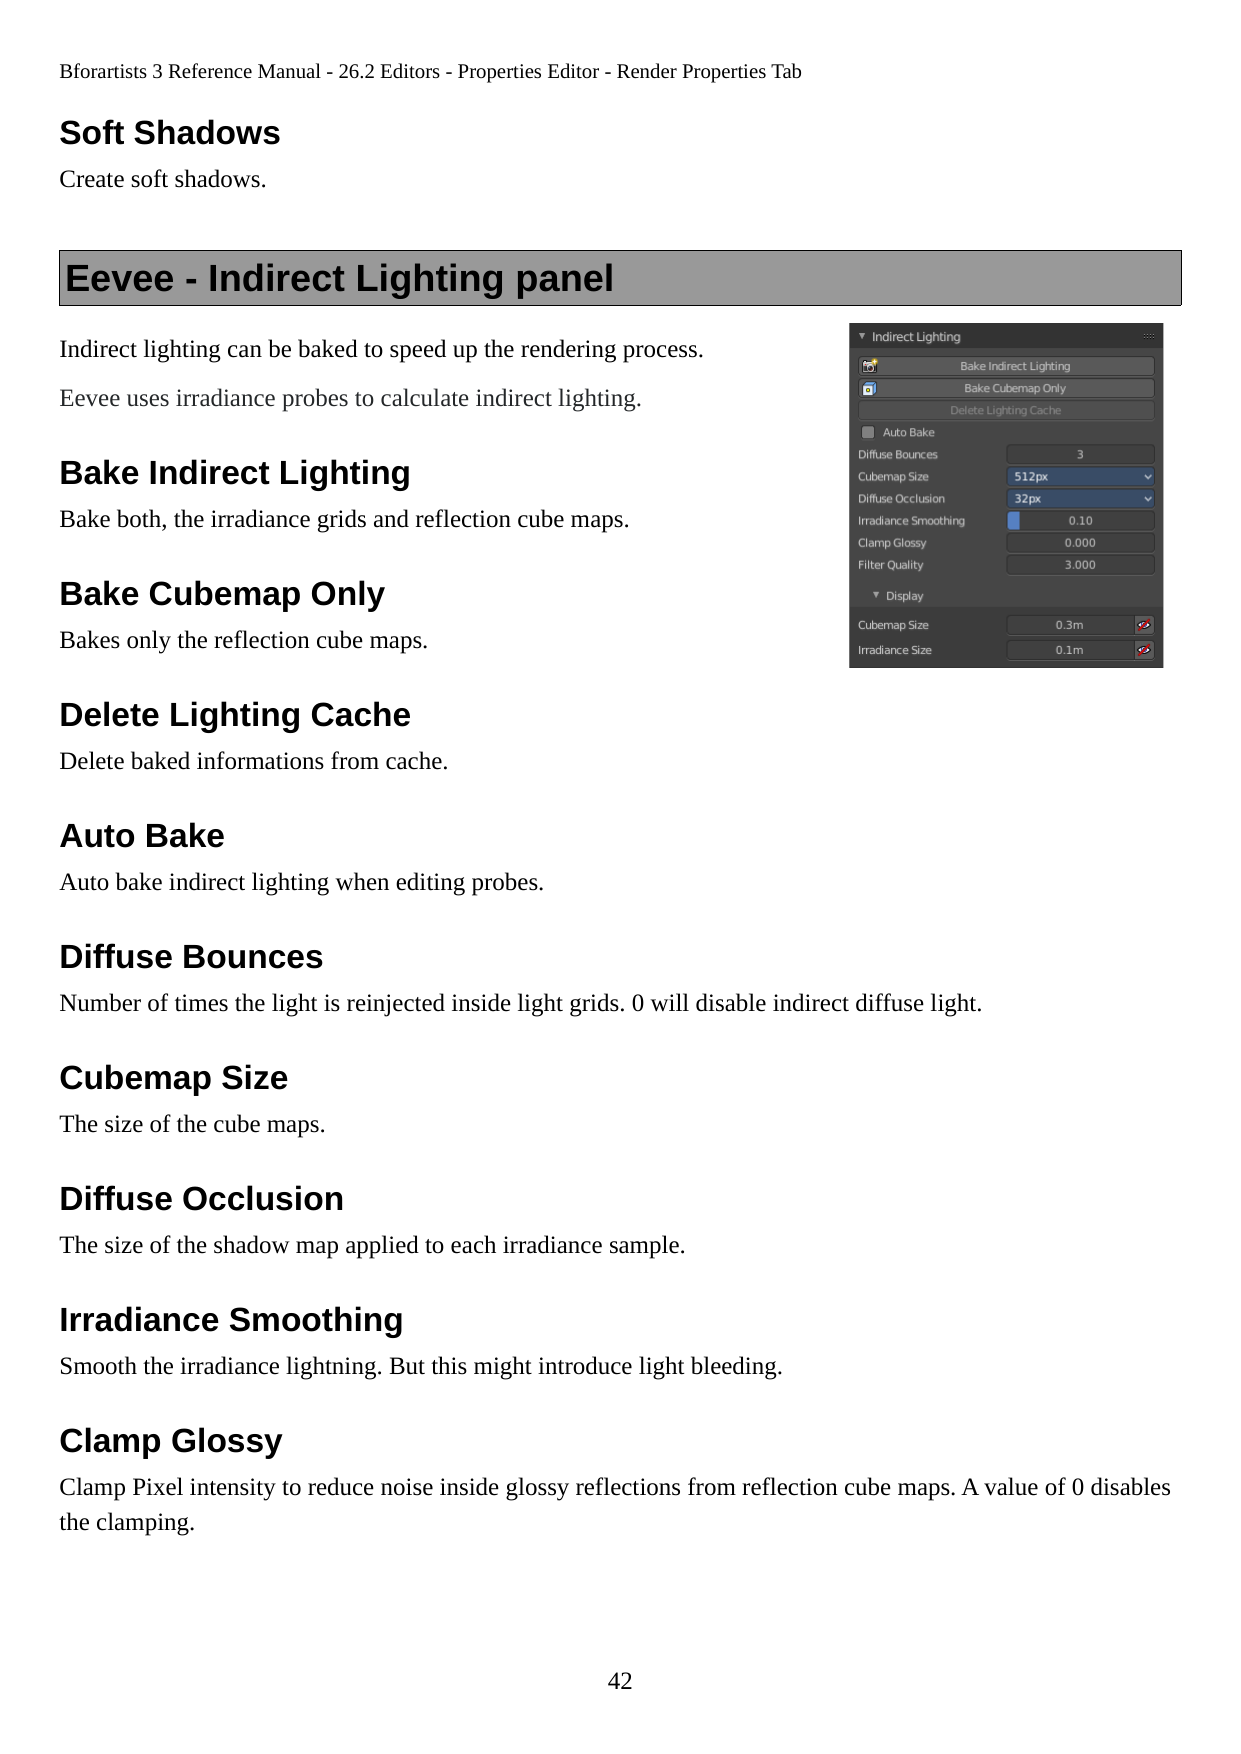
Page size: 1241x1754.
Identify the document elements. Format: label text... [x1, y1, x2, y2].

subtitle Irradiance Smoothing [59, 1300, 1181, 1339]
subtitle Delete Lighting Cache [59, 695, 1181, 734]
subtitle Auto Bake [59, 816, 1181, 855]
text The size of the cube maps. [59, 1109, 1181, 1138]
subtitle Clamp Glossy [59, 1421, 1181, 1460]
text Auto bake indirect lighting when editing probes. [59, 867, 1181, 896]
picture [849, 323, 1164, 668]
table_header Eevee - Indirect Lighting panel [60, 251, 1181, 305]
text Bake both, the irradiance grids and reflection cube maps. [59, 504, 849, 533]
subtitle Soft Shadows [59, 113, 1181, 151]
text Clamp Pixel intensity to reduce noise inside glossy reflections from reflection cube maps. A value of 0 disables the clamping. [59, 1472, 1181, 1536]
subtitle [1164, 574, 1181, 613]
text Bakes only the reflection cube maps. [59, 625, 849, 654]
subtitle Cubemap Size [59, 1058, 1181, 1097]
text Indirect lighting can be baked to speed up the rendering process. [59, 334, 849, 363]
text Delete baked informations from cache. [59, 746, 1181, 775]
text The size of the shadow map applied to each irradiance sample. [59, 1230, 1181, 1259]
subtitle Diffuse Occlusion [59, 1179, 1181, 1218]
subtitle Diffuse Bounces [59, 937, 1181, 976]
text Create soft shadows. [59, 164, 1181, 192]
subtitle Bake Cubemap Only [59, 574, 849, 613]
text Eevee uses irradiance probes to calculate indirect lighting. [59, 383, 849, 412]
subtitle Bake Indirect Lighting [59, 453, 849, 492]
text Number of times the light is reinjected inside light grids. 0 will disable indirect diffuse light. [59, 988, 1181, 1017]
subtitle [1164, 453, 1181, 492]
text Smooth the irradiance lightning. But this might introduce light bleeding. [59, 1351, 1181, 1380]
